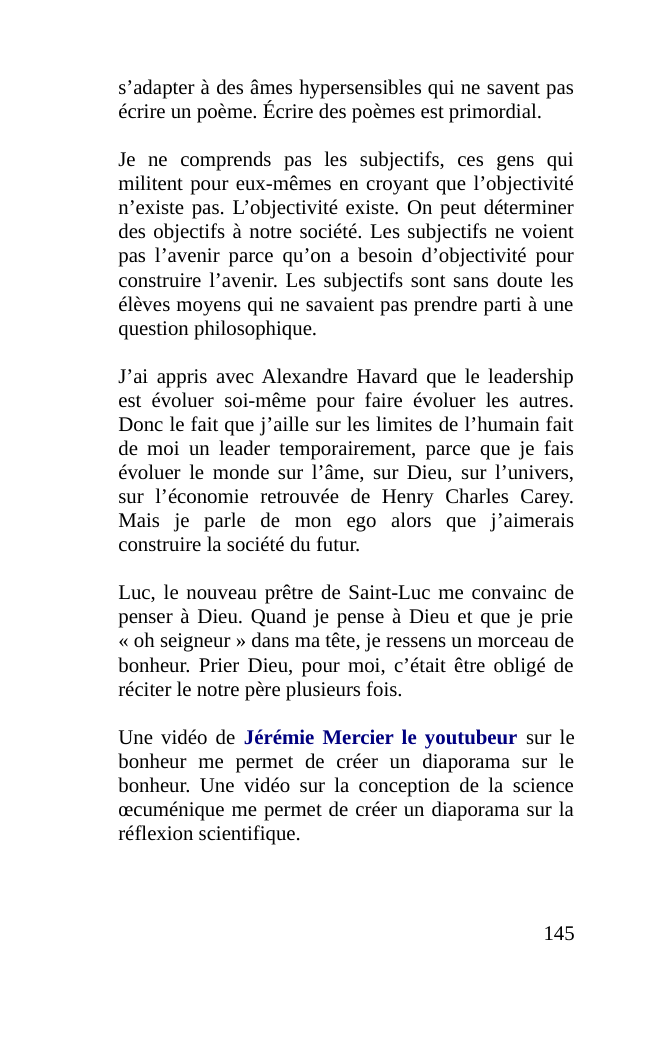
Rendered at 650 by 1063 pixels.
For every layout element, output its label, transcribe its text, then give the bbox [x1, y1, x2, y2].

text Je ne comprends pas les subjectifs, ces gens qui militent pour eux-mêmes en croyant que l’objectivité n’existe pas. L’objectivité existe. On peut déterminer des objectifs à notre société. Les subjectifs ne voient pas l’avenir parce qu’on a besoin d’objectivité pour construire l’avenir. Les subjectifs sont sans doute les élèves moyens qui ne savaient pas prendre parti à une question philosophique. [118, 147, 574, 340]
text s’adapter à des âmes hypersensibles qui ne savent pas écrire un poème. Écrire des poèmes est primordial. [118, 75, 574, 123]
text Une vidéo de Jérémie Mercier le youtubeur sur le bonheur me permet de créer un diaporama sur le bonheur. Une vidéo sur la conception de la science œcuménique me permet de créer un diaporama sur la réflexion scientifique. [118, 725, 574, 845]
text J’ai appris avec Alexandre Havard que le leadership est évoluer soi-même pour faire évoluer les autres. Donc le fait que j’aille sur les limites de l’humain fait de moi un leader temporairement, parce que je fais évoluer le monde sur l’âme, sur Dieu, sur l’univers, sur l’économie retrouvée de Henry Charles Carey. Mais je parle de mon ego alors que j’aimerais construire la société du futur. [118, 364, 574, 556]
text Luc, le nouveau prêtre de Saint-Luc me convainc de penser à Dieu. Quand je pense à Dieu et que je prie « oh seigneur » dans ma tête, je ressens un morceau de bonheur. Prier Dieu, pour moi, c’était être obligé de réciter le notre père plusieurs fois. [118, 580, 574, 701]
